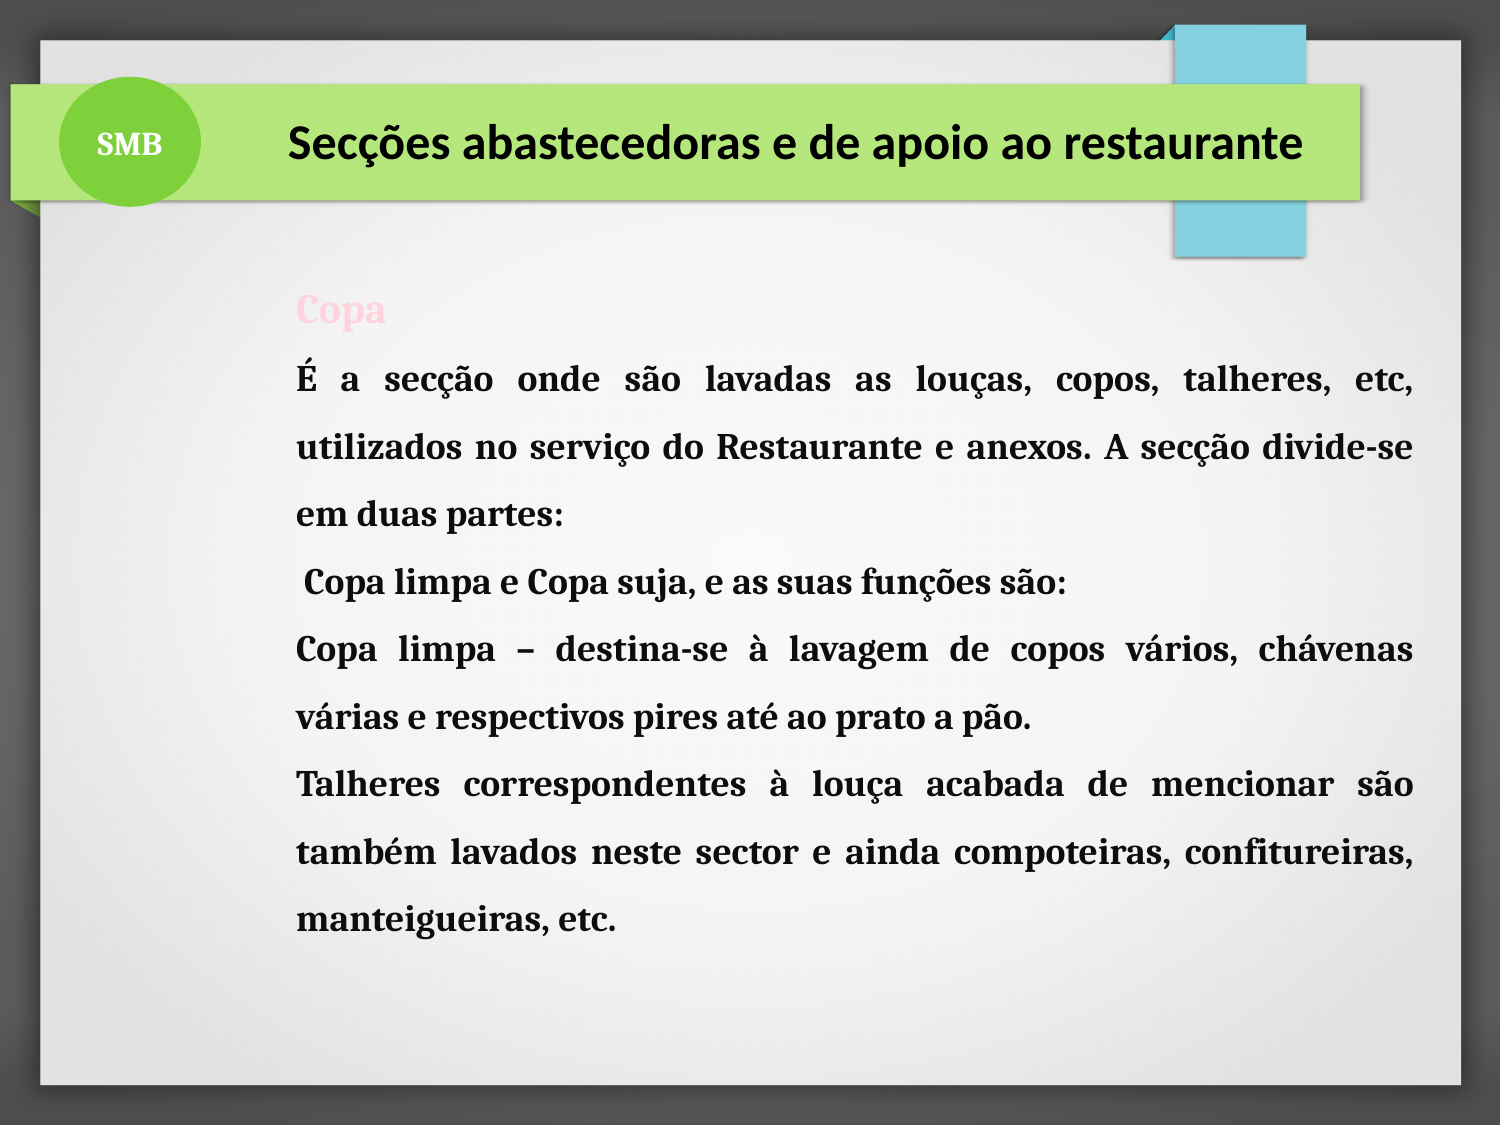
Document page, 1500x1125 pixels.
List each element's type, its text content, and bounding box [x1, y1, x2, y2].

text_box Secções abastecedoras e de apoio ao restaurante [259, 102, 1323, 178]
text_box Copa É a secção onde são lavadas as louças, copos, talheres, etc, utilizados no serviço do Restaurante e anexos. A secção divide-se em duas partes: Copa limpa e Copa suja, e as suas funções são: Copa limpa – destina-se à lavagem de copos vários, chávenas várias e respectivos pires até ao prato a pão. Talheres correspondentes à louça acabada de mencionar são também lavados neste sector e ainda compoteiras, confitureiras, manteigueiras, etc. [281, 199, 1430, 1125]
picture [0, 0, 1500, 1125]
text_box SMB [59, 76, 201, 207]
